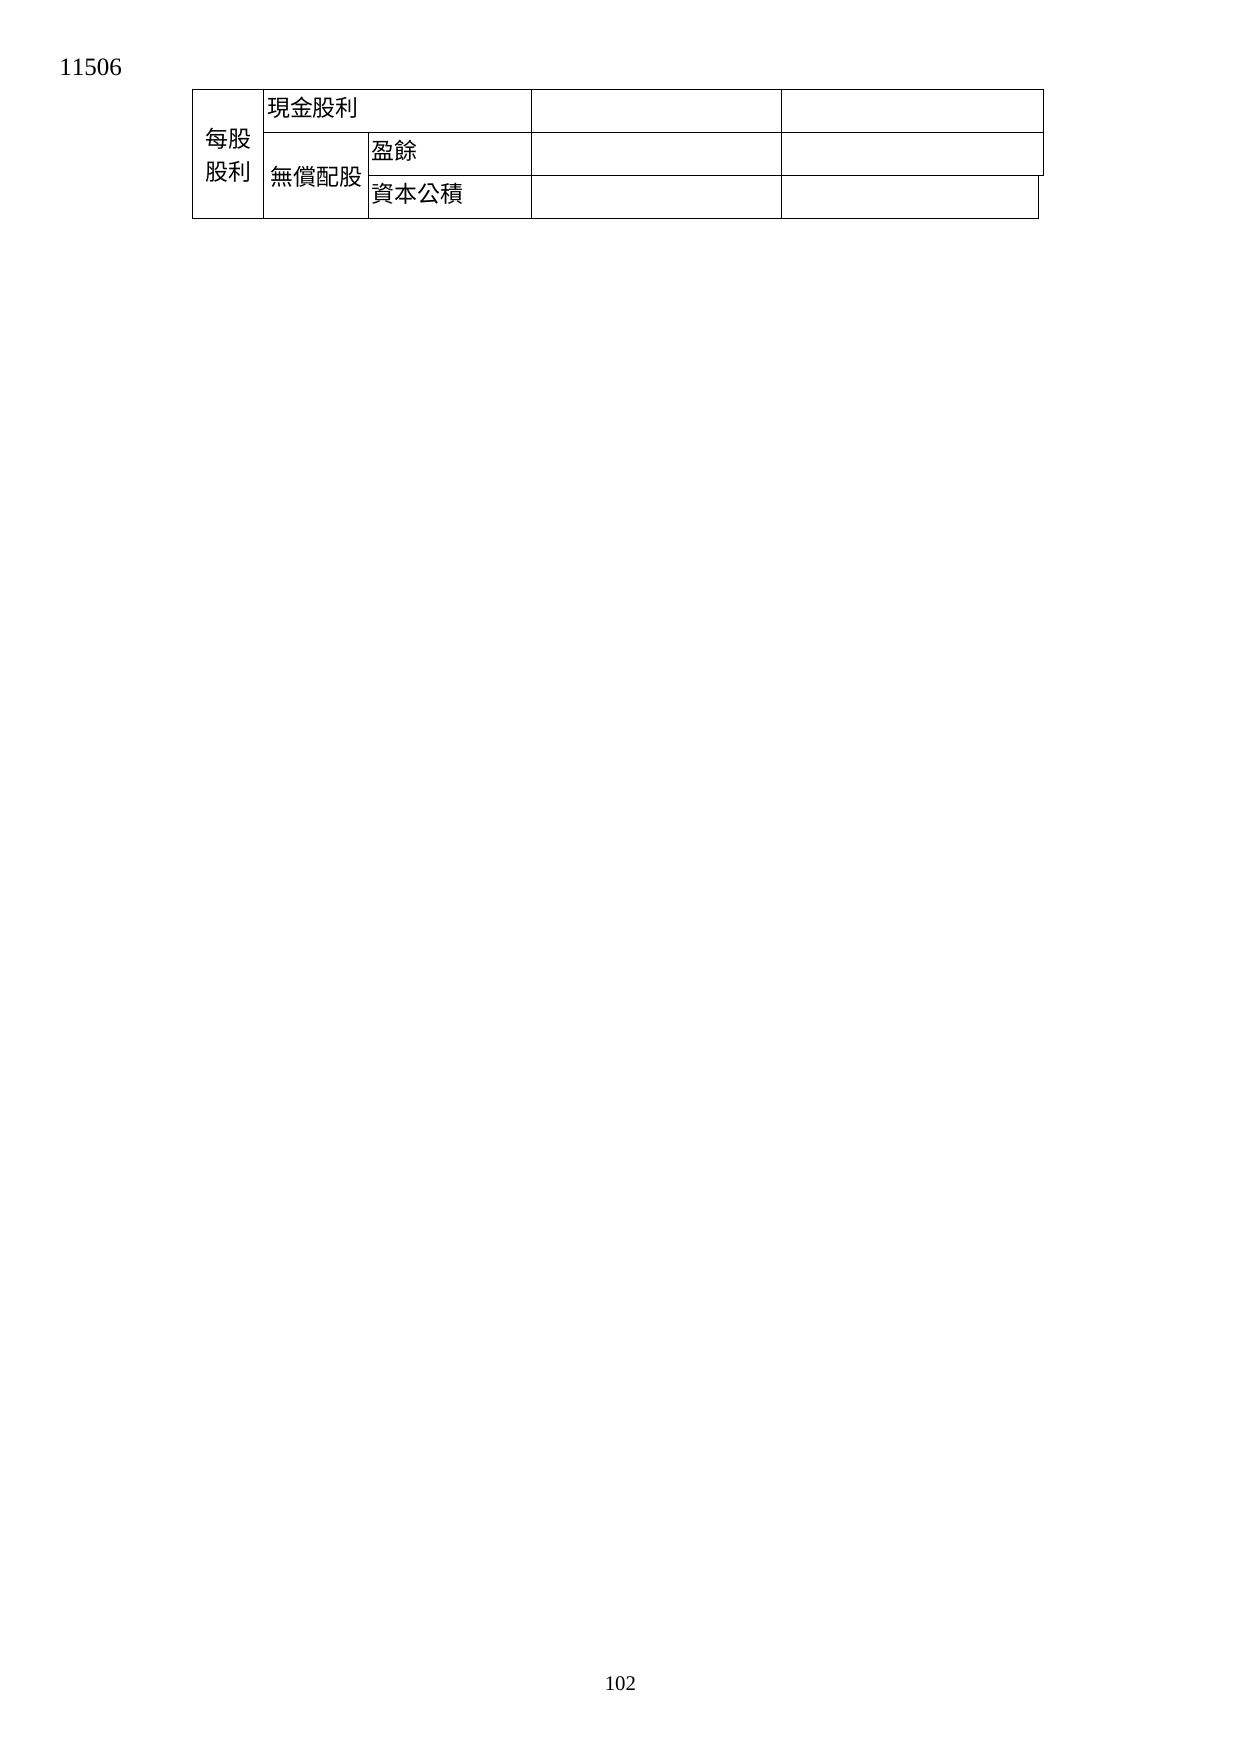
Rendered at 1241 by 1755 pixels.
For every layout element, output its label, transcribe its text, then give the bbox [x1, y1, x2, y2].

table_cell 盈餘 [369, 133, 531, 175]
table_cell 無償配股 [264, 133, 368, 218]
table_cell [532, 90, 781, 132]
table_cell [532, 133, 781, 175]
table_cell [782, 176, 1038, 218]
table_cell [532, 176, 781, 218]
table_cell [1043, 175, 1048, 218]
table_cell [782, 90, 1043, 132]
table_cell [1039, 176, 1043, 218]
table_cell 每股股利 [193, 90, 263, 218]
table_cell [1044, 132, 1048, 175]
table_cell [782, 133, 1043, 175]
table_cell 現金股利 [264, 90, 531, 132]
table_cell 資本公積 [369, 176, 531, 218]
table_cell [1044, 89, 1048, 132]
